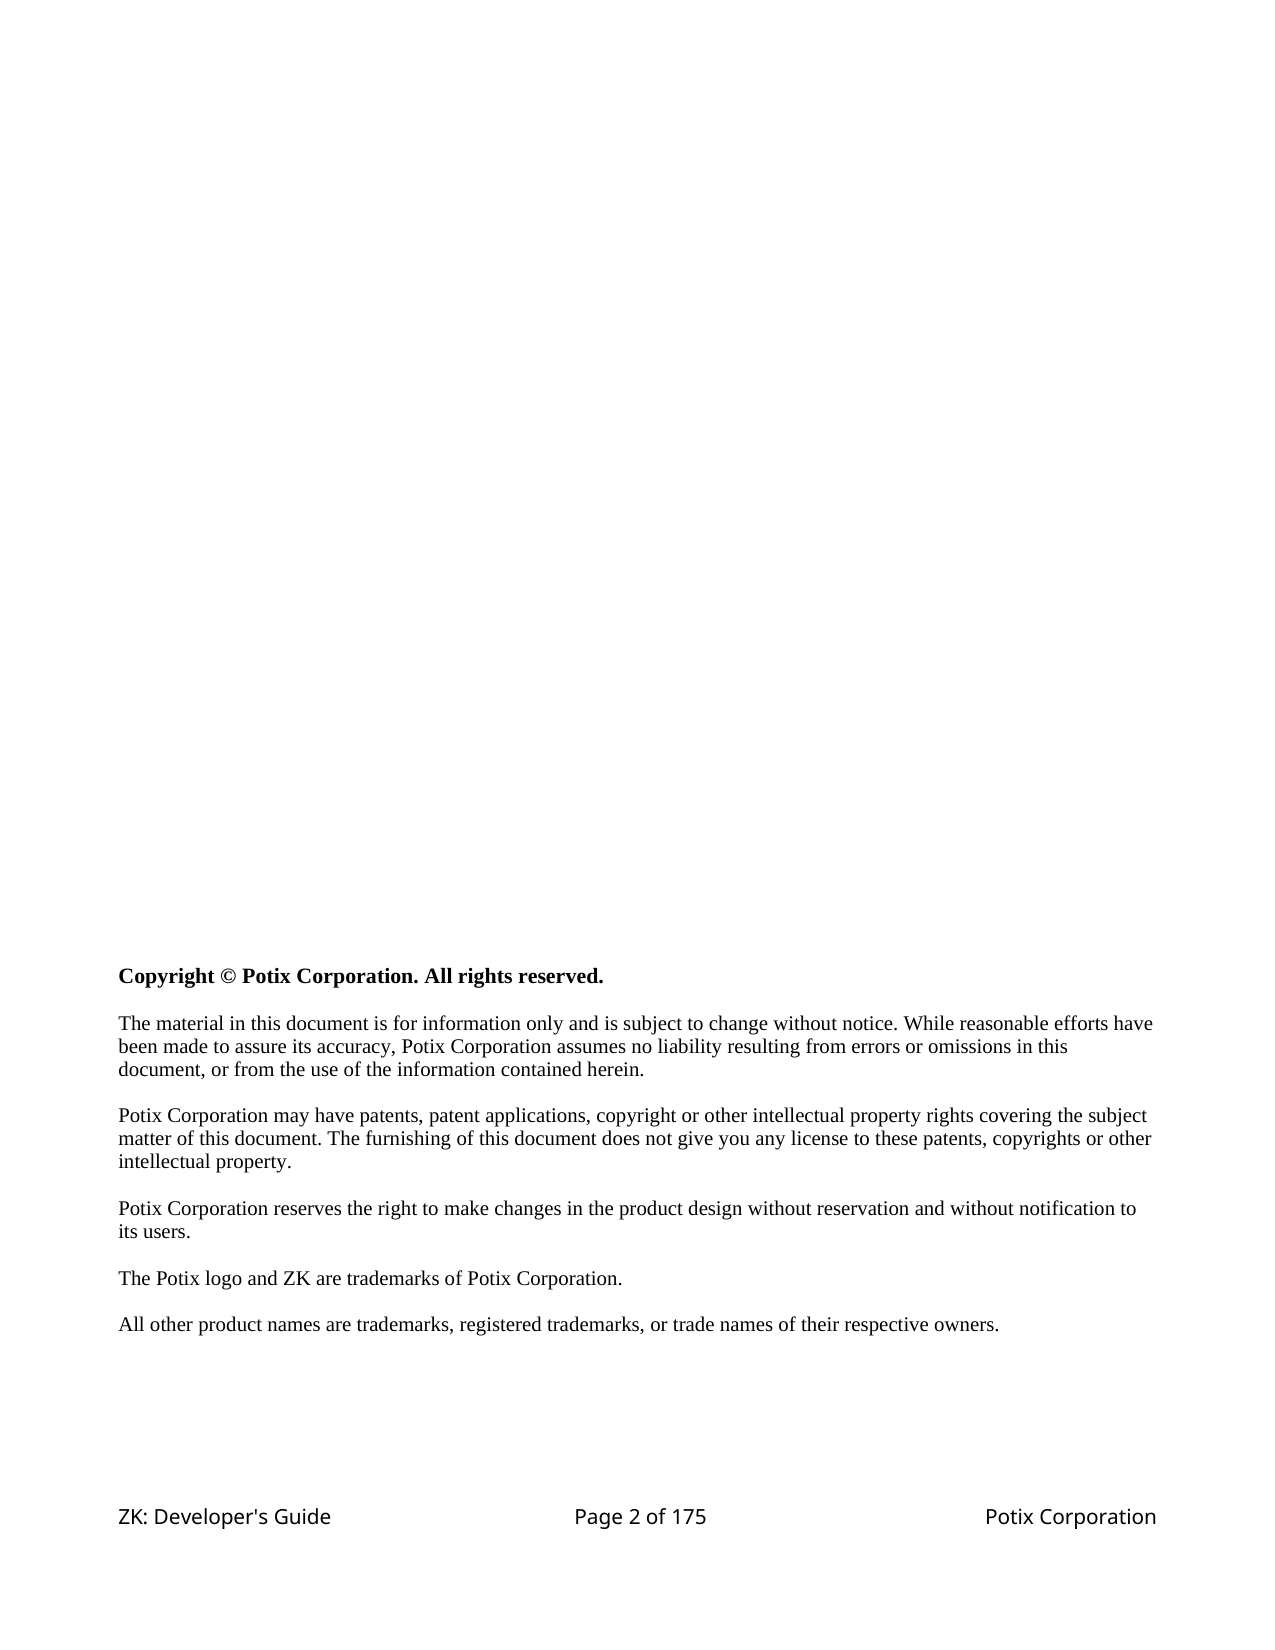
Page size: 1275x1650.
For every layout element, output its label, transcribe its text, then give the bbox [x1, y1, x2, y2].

text Potix Corporation may have patents, patent applications, copyright or other intellectual property rights covering the subject matter of this document. The furnishing of this document does not give you any license to these patents, copyrights or other intellectual property. [118, 1104, 1157, 1173]
text The Potix logo and ZK are trademarks of Potix Corporation. [118, 1267, 1157, 1289]
text Copyright © Potix Corporation. All rights reserved. [118, 963, 1157, 988]
text Potix Corporation reserves the right to make changes in the product design without reservation and without notification to its users. [118, 1197, 1157, 1243]
text The material in this document is for information only and is subject to change without notice. While reasonable efforts have been made to assure its accuracy, Potix Corporation assumes no liability resulting from errors or omissions in this document, or from the use of the information contained herein. [118, 1011, 1157, 1081]
text All other product names are trademarks, registered trademarks, or trade names of their respective owners. [118, 1313, 1157, 1336]
